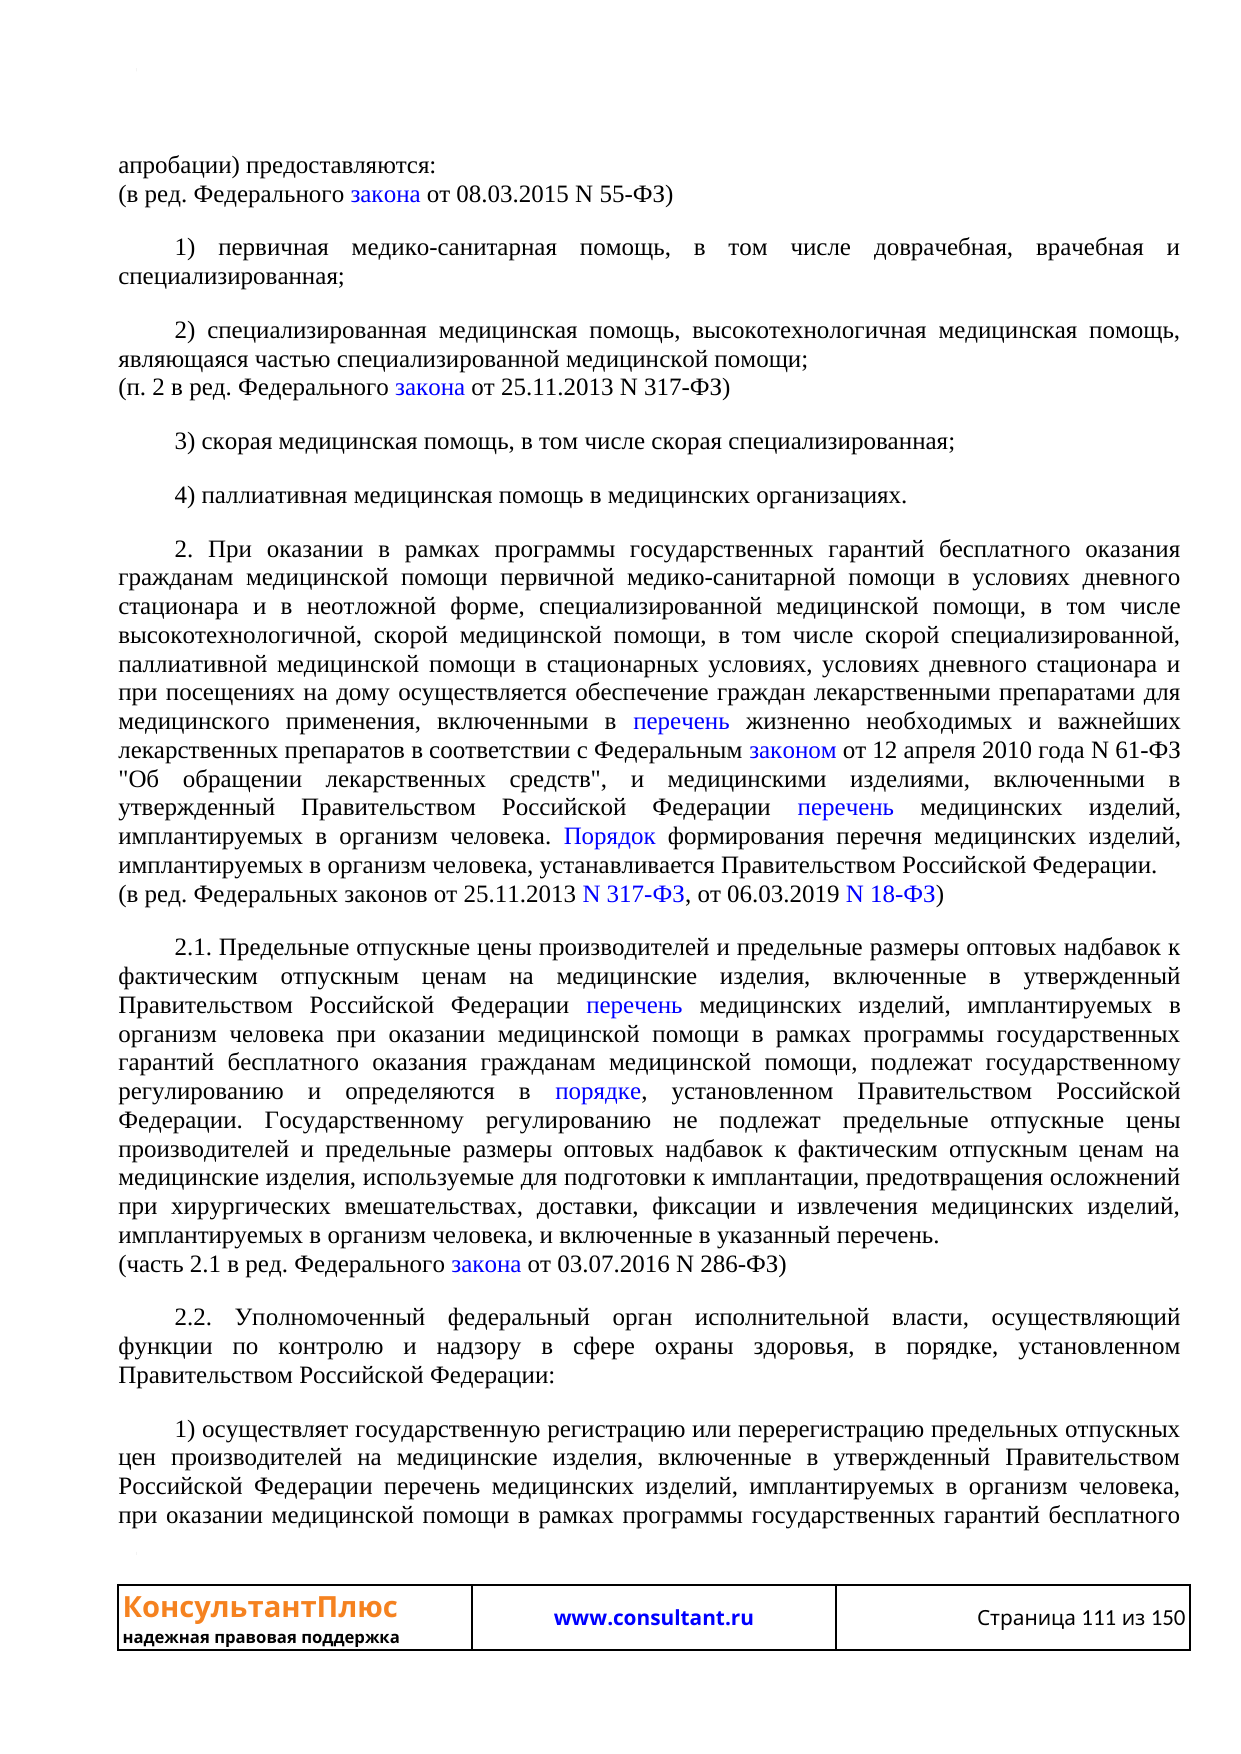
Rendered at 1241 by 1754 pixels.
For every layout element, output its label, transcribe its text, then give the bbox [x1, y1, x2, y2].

text 2. При оказании в рамках программы государственных гарантий бесплатного оказания гражданам медицинской помощи первичной медико-санитарной помощи в условиях дневного стационара и в неотложной форме, специализированной медицинской помощи, в том числе высокотехнологичной, скорой медицинской помощи, в том числе скорой специализированной, паллиативной медицинской помощи в стационарных условиях, условиях дневного стационара и при посещениях на дому осуществляется обеспечение граждан лекарственными препаратами для медицинского применения, включенными в перечень жизненно необходимых и важнейших лекарственных препаратов в соответствии с Федеральным законом от 12 апреля 2010 года N 61-ФЗ "Об обращении лекарственных средств", и медицинскими изделиями, включенными в утвержденный Правительством Российской Федерации перечень медицинских изделий, имплантируемых в организм человека. Порядок формирования перечня медицинских изделий, имплантируемых в организм человека, устанавливается Правительством Российской Федерации. [118, 534, 1181, 879]
text 2.1. Предельные отпускные цены производителей и предельные размеры оптовых надбавок к фактическим отпускным ценам на медицинские изделия, включенные в утвержденный Правительством Российской Федерации перечень медицинских изделий, имплантируемых в организм человека при оказании медицинской помощи в рамках программы государственных гарантий бесплатного оказания гражданам медицинской помощи, подлежат государственному регулированию и определяются в порядке, установленном Правительством Российской Федерации. Государственному регулированию не подлежат предельные отпускные цены производителей и предельные размеры оптовых надбавок к фактическим отпускным ценам на медицинские изделия, используемые для подготовки к имплантации, предотвращения осложнений при хирургических вмешательствах, доставки, фиксации и извлечения медицинских изделий, имплантируемых в организм человека, и включенные в указанный перечень. [118, 932, 1181, 1249]
text 2.2. Уполномоченный федеральный орган исполнительной власти, осуществляющий функции по контролю и надзору в сфере охраны здоровья, в порядке, установленном Правительством Российской Федерации: [118, 1302, 1181, 1389]
text 2) специализированная медицинская помощь, высокотехнологичная медицинская помощь, являющаяся частью специализированной медицинской помощи; [118, 315, 1181, 372]
text 3) скорая медицинская помощь, в том числе скорая специализированная; [118, 426, 1181, 455]
text 1) осуществляет государственную регистрацию или перерегистрацию предельных отпускных цен производителей на медицинские изделия, включенные в утвержденный Правительством Российской Федерации перечень медицинских изделий, имплантируемых в организм человека, при оказании медицинской помощи в рамках программы государственных гарантий бесплатного [118, 1414, 1181, 1529]
text (в ред. Федеральных законов от 25.11.2013 N 317-ФЗ, от 06.03.2019 N 18-ФЗ) [118, 879, 1181, 907]
text (в ред. Федерального закона от 08.03.2015 N 55-ФЗ) [118, 179, 1181, 207]
text (часть 2.1 в ред. Федерального закона от 03.07.2016 N 286-ФЗ) [118, 1249, 1181, 1277]
text 4) паллиативная медицинская помощь в медицинских организациях. [118, 480, 1181, 509]
text апробации) предоставляются: [118, 150, 1181, 179]
text 1) первичная медико-санитарная помощь, в том числе доврачебная, врачебная и специализированная; [118, 232, 1181, 290]
text (п. 2 в ред. Федерального закона от 25.11.2013 N 317-ФЗ) [118, 372, 1181, 401]
